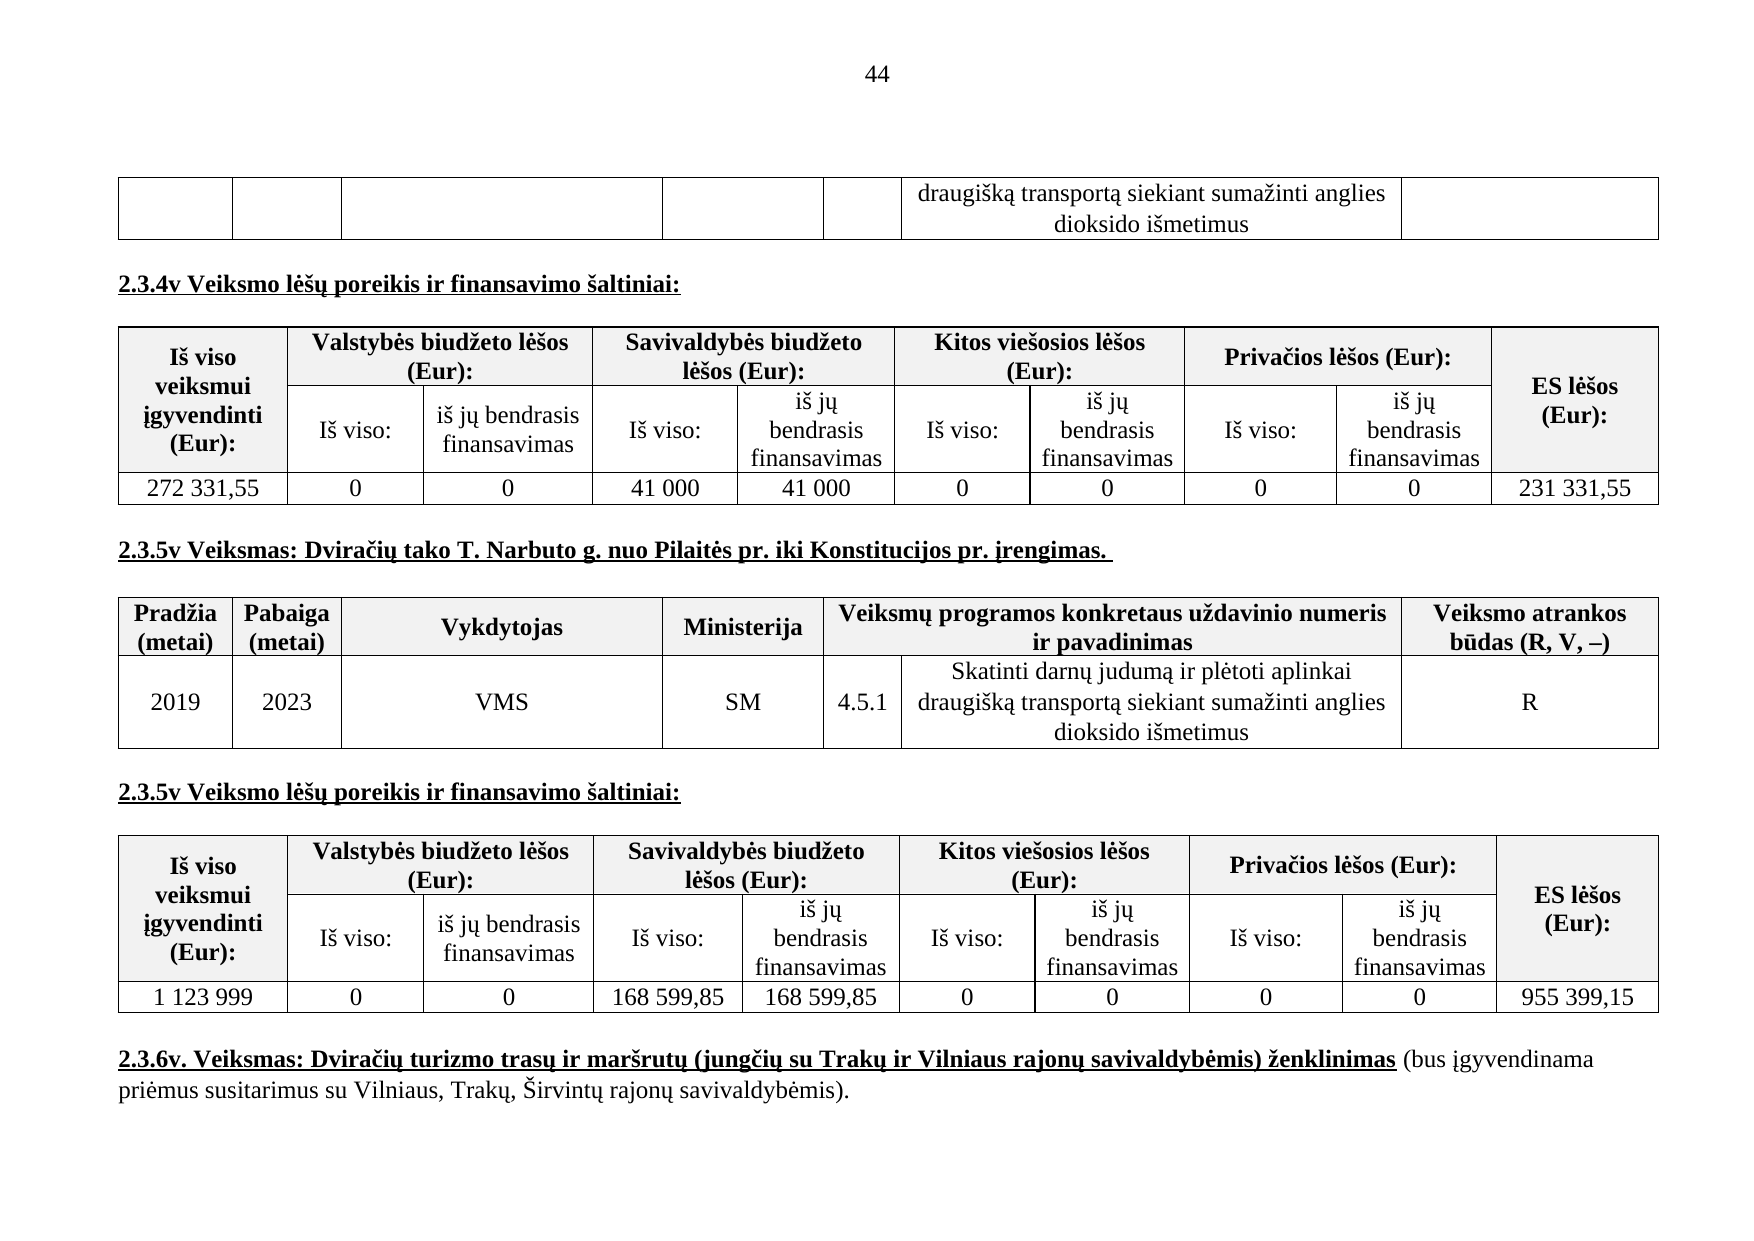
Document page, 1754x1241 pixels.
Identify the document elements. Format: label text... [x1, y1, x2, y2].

table_cell 0 [900, 982, 1034, 1012]
table_cell Iš viso: [593, 386, 737, 472]
table_cell iš jų bendrasis finansavimas [1343, 895, 1496, 981]
table_header Valstybės biudžeto lėšos (Eur): [288, 328, 592, 385]
table_header Valstybės biudžeto lėšos (Eur): [288, 836, 593, 893]
table_header Savivaldybės biudžeto lėšos (Eur): [594, 836, 899, 893]
table_cell 41 000 [738, 473, 894, 504]
table_cell 2019 [119, 656, 232, 748]
table_cell iš jų bendrasis finansavimas [1031, 386, 1184, 472]
table_cell 0 [1337, 473, 1491, 504]
table_cell iš jų bendrasis finansavimas [1337, 386, 1491, 472]
table_header Iš viso veiksmui įgyvendinti (Eur): [119, 328, 287, 472]
table_cell [1402, 178, 1658, 239]
table_header Ministerija [663, 598, 823, 655]
text 2.3.4v Veiksmo lėšų poreikis ir finansavimo šaltiniai: [118, 269, 1636, 298]
table_cell Iš viso: [895, 386, 1029, 472]
table_cell SM [663, 656, 823, 748]
table_header Veiksmų programos konkretaus uždavinio numeris ir pavadinimas [824, 598, 1401, 655]
table_cell 0 [424, 473, 592, 504]
table_cell 955 399,15 [1497, 982, 1658, 1012]
table_header Pradžia (metai) [119, 598, 232, 655]
table_cell 0 [1185, 473, 1336, 504]
table_cell iš jų bendrasis finansavimas [1036, 895, 1189, 981]
table_cell Iš viso: [1185, 386, 1336, 472]
text 2.3.6v. Veiksmas: Dviračių turizmo trasų ir maršrutų (jungčių su Trakų ir Vilniaus rajonų savivaldybėmis) ženklinimas (bus įgyvendinama priėmus susitarimus su Vilniaus, Trakų, Širvintų rajonų savivaldybėmis). [118, 1044, 1636, 1103]
table_cell 0 [1343, 982, 1496, 1012]
table_cell 0 [1036, 982, 1189, 1012]
table_cell 168 599,85 [743, 982, 899, 1012]
table_header ES lėšos (Eur): [1497, 836, 1658, 981]
table_header Privačios lėšos (Eur): [1185, 328, 1491, 385]
table_cell [233, 178, 341, 239]
table_header ES lėšos (Eur): [1492, 328, 1658, 472]
table_header Iš viso veiksmui įgyvendinti (Eur): [119, 836, 287, 981]
table_cell [824, 178, 901, 239]
table_cell [119, 178, 232, 239]
table_cell 1 123 999 [119, 982, 287, 1012]
table_cell R [1402, 656, 1658, 748]
table_cell 41 000 [593, 473, 737, 504]
table_cell 168 599,85 [594, 982, 742, 1012]
table_cell Iš viso: [288, 386, 423, 472]
text 2.3.5v Veiksmo lėšų poreikis ir finansavimo šaltiniai: [118, 777, 1636, 806]
table_cell 0 [1190, 982, 1342, 1012]
table_header Privačios lėšos (Eur): [1190, 836, 1496, 893]
table_cell Iš viso: [288, 895, 423, 981]
table_cell 4.5.1 [824, 656, 901, 748]
table_cell 0 [424, 982, 593, 1012]
table_cell [663, 178, 823, 239]
table_cell draugišką transportą siekiant sumažinti anglies dioksido išmetimus [902, 178, 1401, 239]
table_cell 0 [288, 473, 423, 504]
table_cell 0 [895, 473, 1029, 504]
table_cell iš jų bendrasis finansavimas [424, 386, 592, 472]
table_header Pabaiga (metai) [233, 598, 341, 655]
table_cell 0 [1031, 473, 1184, 504]
table_cell Skatinti darnų judumą ir plėtoti aplinkai draugišką transportą siekiant sumažinti anglies dioksido išmetimus [902, 656, 1401, 748]
table_cell [342, 178, 662, 239]
text 2.3.5v Veiksmas: Dviračių tako T. Narbuto g. nuo Pilaitės pr. iki Konstitucijos pr. įrengimas. [118, 535, 1636, 564]
table_cell Iš viso: [900, 895, 1034, 981]
table_cell 272 331,55 [119, 473, 287, 504]
table_cell 0 [288, 982, 423, 1012]
table_header Vykdytojas [342, 598, 662, 655]
table_header Kitos viešosios lėšos (Eur): [900, 836, 1189, 893]
table_header Savivaldybės biudžeto lėšos (Eur): [593, 328, 894, 385]
table_cell 231 331,55 [1492, 473, 1658, 504]
table_cell iš jų bendrasis finansavimas [424, 895, 593, 981]
table_cell Iš viso: [1190, 895, 1342, 981]
table_cell 2023 [233, 656, 341, 748]
table_cell VMS [342, 656, 662, 748]
table_cell iš jų bendrasis finansavimas [743, 895, 899, 981]
table_header Kitos viešosios lėšos (Eur): [895, 328, 1184, 385]
table_cell iš jų bendrasis finansavimas [738, 386, 894, 472]
table_header Veiksmo atrankos būdas (R, V, –) [1402, 598, 1658, 655]
table_cell Iš viso: [594, 895, 742, 981]
